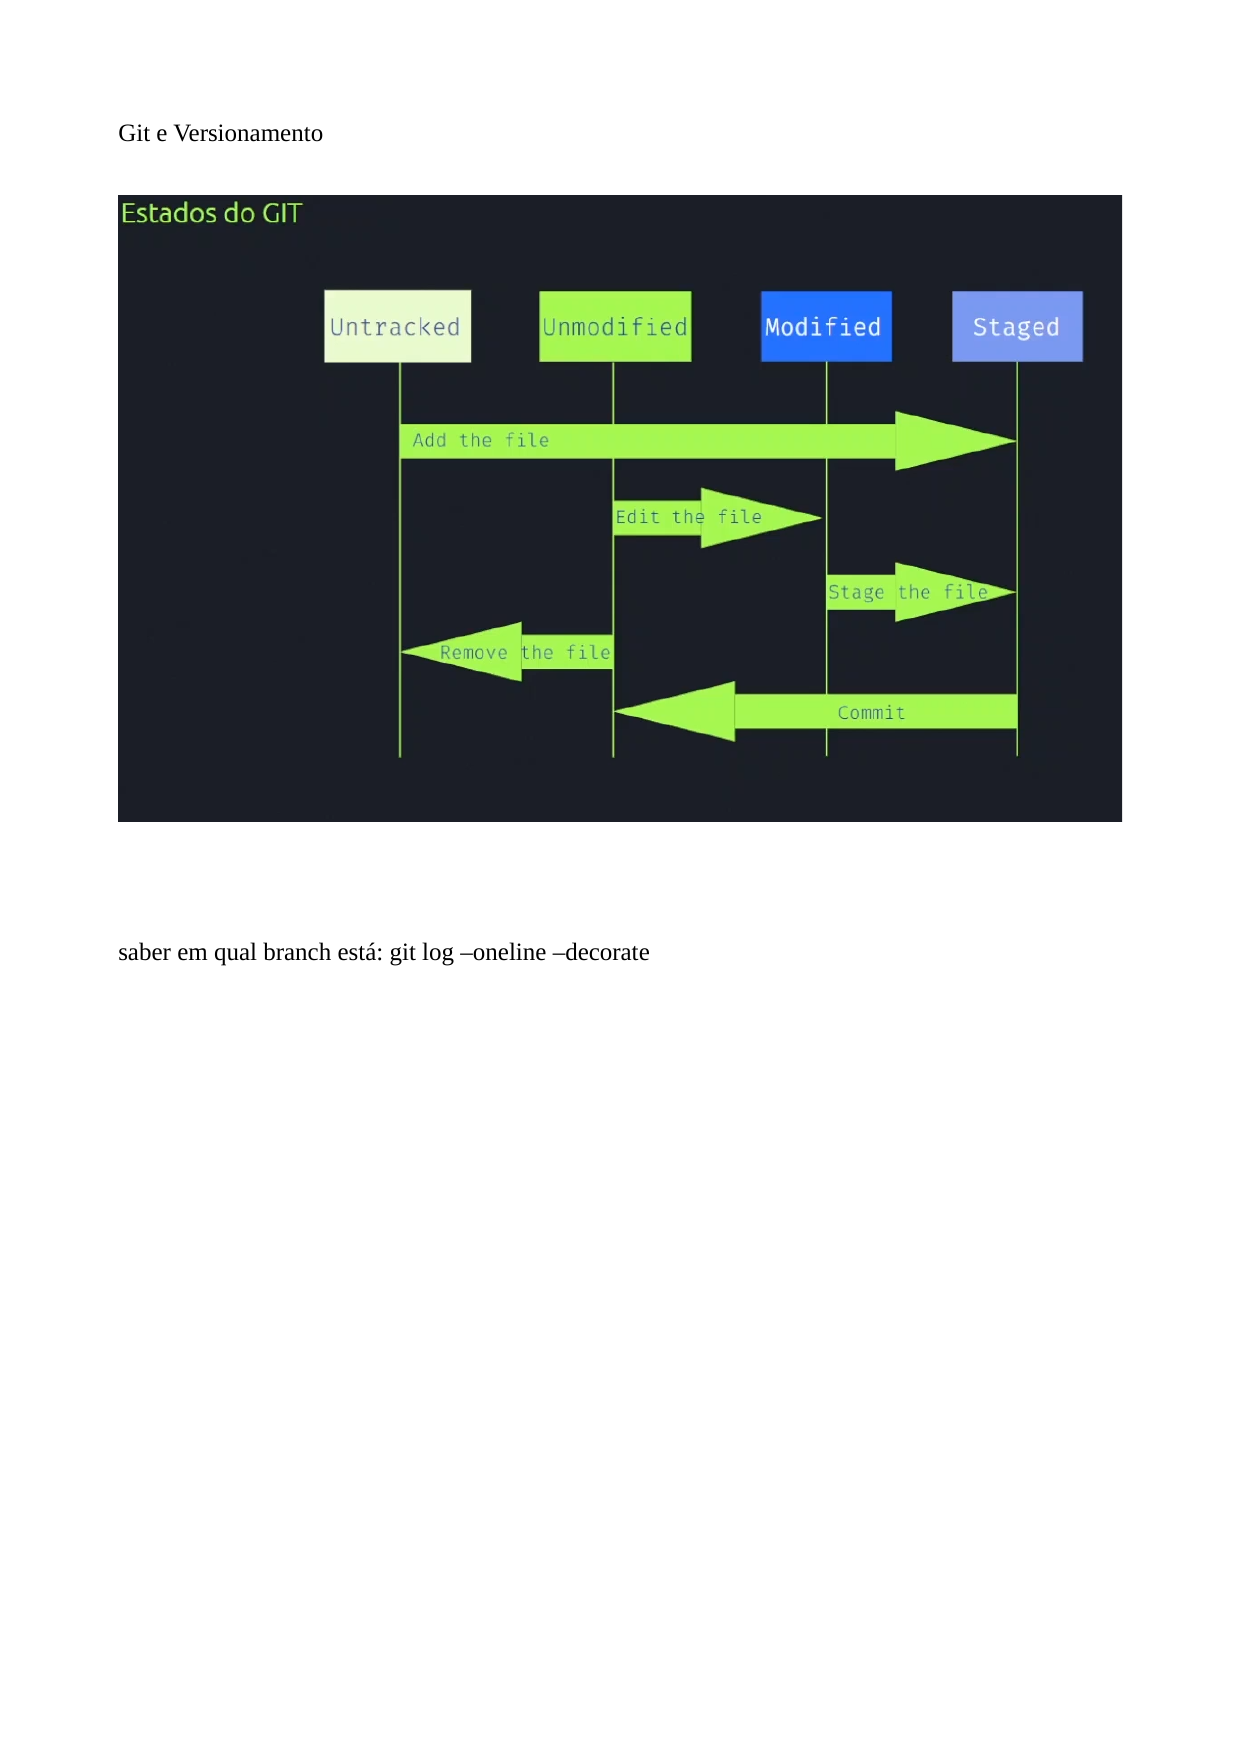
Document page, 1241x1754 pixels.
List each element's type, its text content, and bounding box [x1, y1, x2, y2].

text saber em qual branch está: git log –oneline –decorate [118, 937, 1122, 966]
picture [118, 195, 1123, 822]
text Git e Versionamento [118, 118, 1122, 147]
